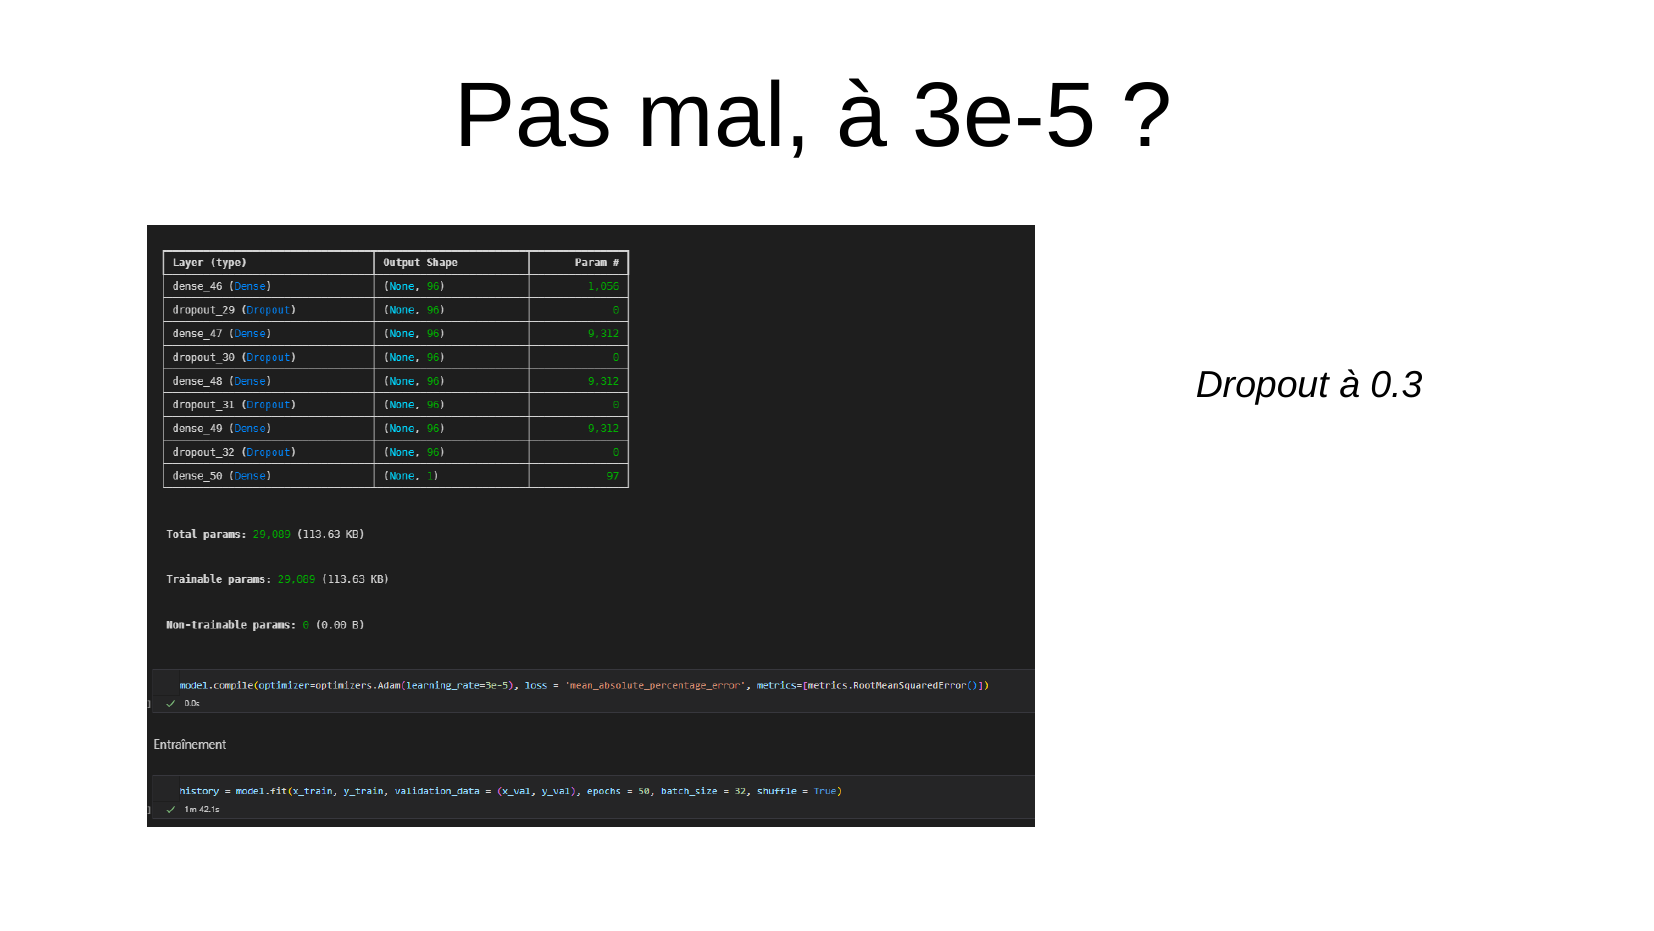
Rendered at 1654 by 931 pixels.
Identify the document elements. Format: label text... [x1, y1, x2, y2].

picture [147, 225, 1035, 827]
text_box Dropout à 0.3 [1181, 356, 1477, 414]
title Pas mal, à 3e-5 ? [82, 37, 1571, 193]
